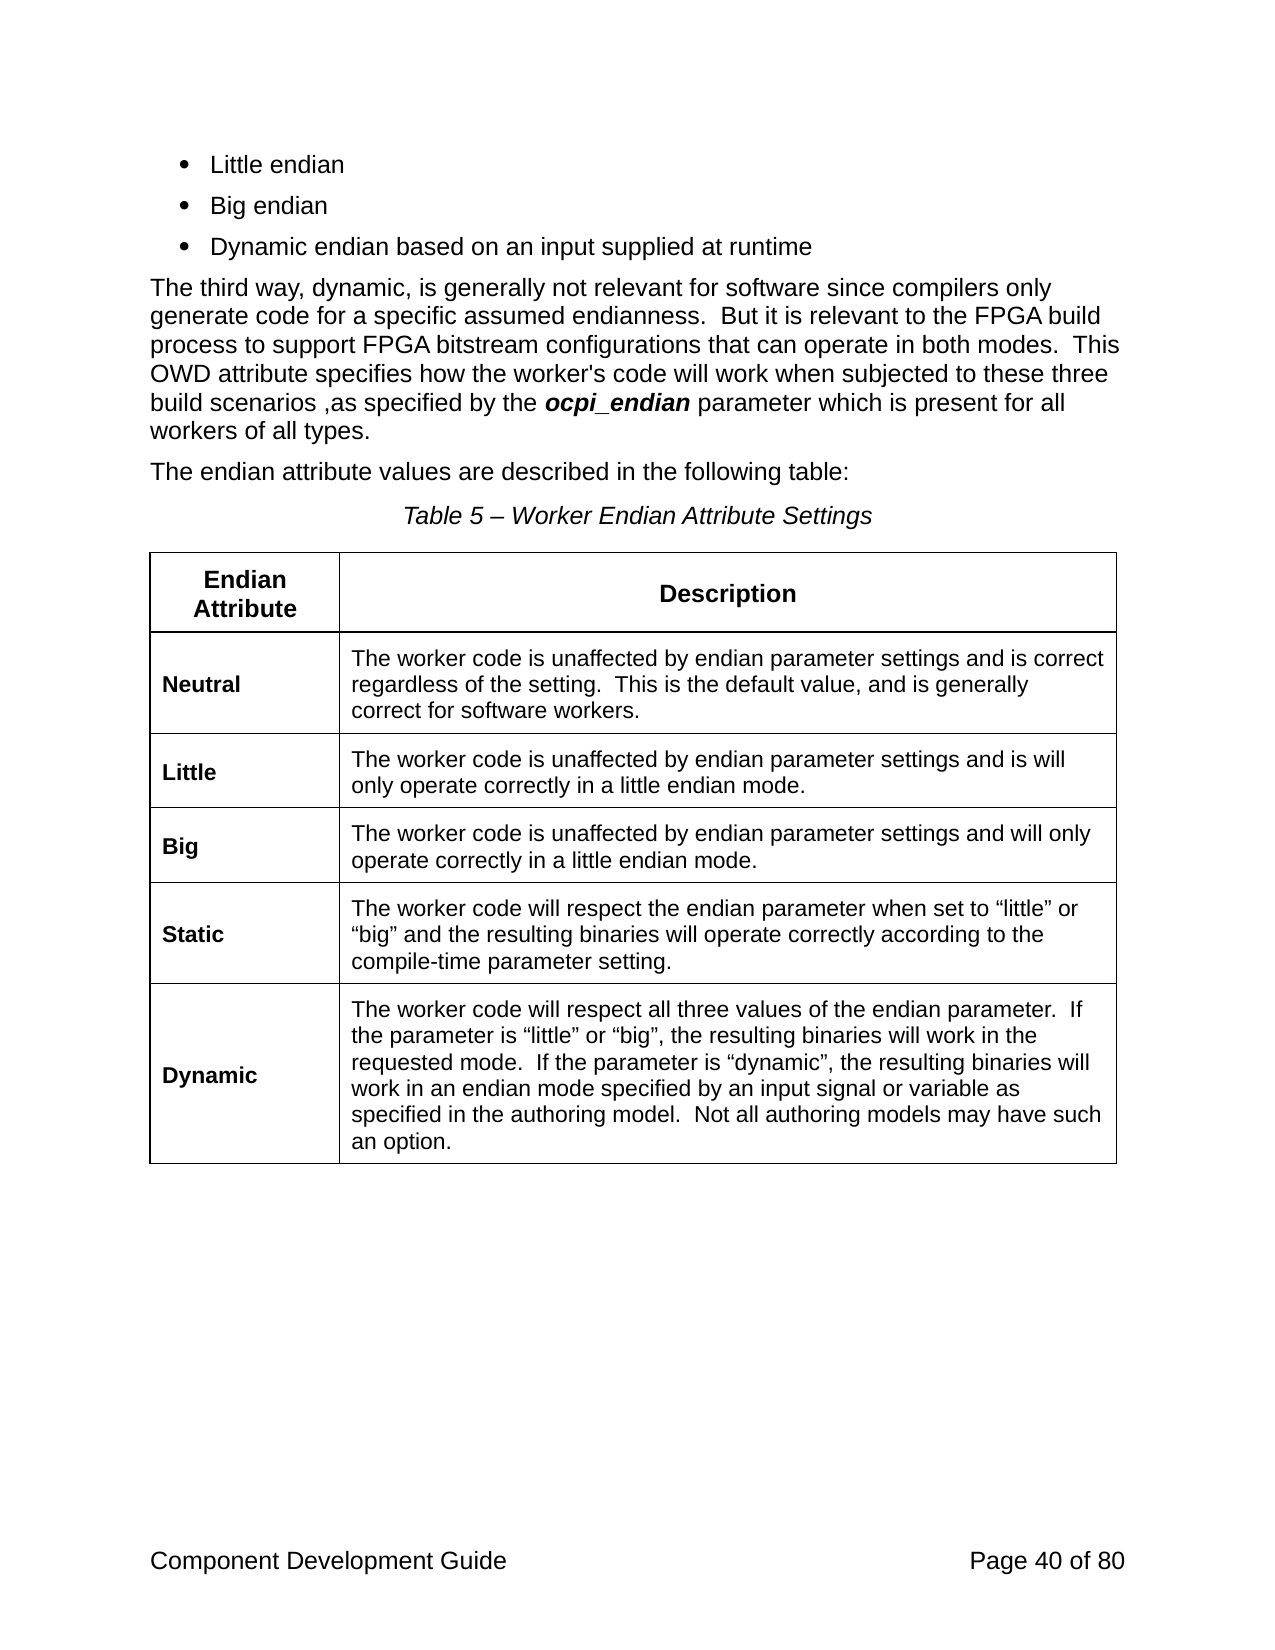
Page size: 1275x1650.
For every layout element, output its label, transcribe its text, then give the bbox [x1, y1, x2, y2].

text The endian attribute values are described in the following table: [150, 457, 1125, 486]
list Dynamic endian based on an input supplied at runtime [180, 232, 1125, 261]
text Table 5 – Worker Endian Attribute Settings [150, 501, 1125, 529]
table_cell Little [151, 734, 339, 807]
list Little endian [180, 150, 1125, 179]
list Big endian [180, 191, 1125, 220]
table_cell The worker code will respect all three values of the endian parameter. If the parameter is “little” or “big”, the resulting binaries will work in the requested mode. If the parameter is “dynamic”, the resulting binaries will work in an endian mode specified by an input signal or variable as specified in the authoring model. Not all authoring models may have such an option. [340, 984, 1116, 1163]
table_cell Dynamic [151, 984, 339, 1163]
text The third way, dynamic, is generally not relevant for software since compilers only generate code for a specific assumed endianness. But it is relevant to the FPGA build process to support FPGA bitstream configurations that can operate in both modes. This OWD attribute specifies how the worker's code will work when subjected to these three build scenarios ,as specified by the ocpi_endian parameter which is present for all workers of all types. [150, 272, 1125, 445]
table_header Description [340, 553, 1116, 631]
table_cell The worker code is unaffected by endian parameter settings and is correct regardless of the setting. This is the default value, and is generally correct for software workers. [340, 633, 1116, 732]
table_cell The worker code will respect the endian parameter when set to “little” or “big” and the resulting binaries will operate correctly according to the compile-time parameter setting. [340, 883, 1116, 983]
table_cell The worker code is unaffected by endian parameter settings and will only operate correctly in a little endian mode. [340, 808, 1116, 882]
table_cell Big [151, 808, 339, 882]
table_cell Static [151, 883, 339, 983]
table_header Endian Attribute [151, 553, 339, 631]
table_cell The worker code is unaffected by endian parameter settings and is will only operate correctly in a little endian mode. [340, 734, 1116, 807]
table_cell Neutral [151, 633, 339, 732]
